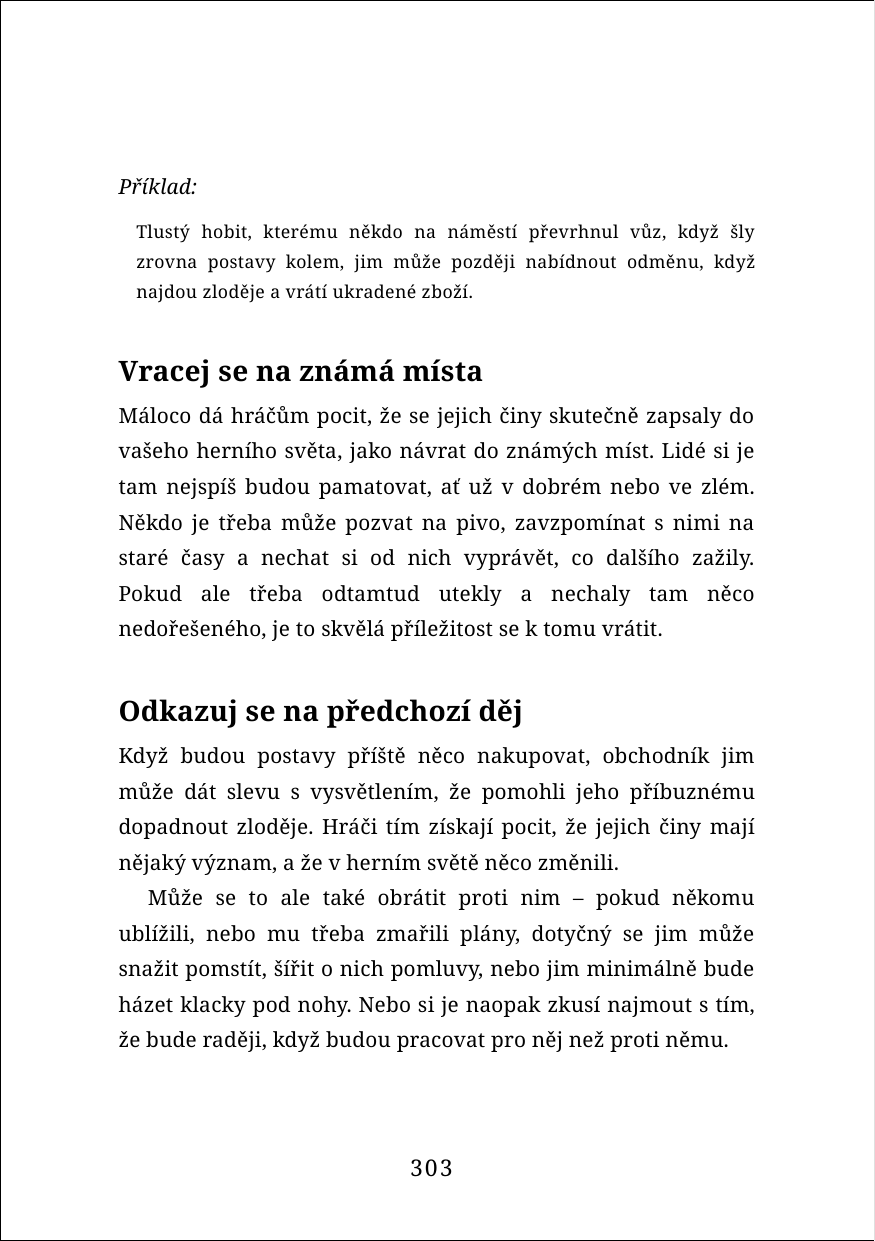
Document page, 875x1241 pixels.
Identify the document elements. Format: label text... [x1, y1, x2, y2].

text Příklad: [118, 172, 756, 200]
subtitle Odkazuj se na předchozí děj [118, 691, 756, 729]
text Tlustý hobit, kterému někdo na náměstí převrhnul vůz, když šly zrovna postavy kolem, jim může později nabídnout odměnu, když najdou zloděje a vrátí ukradené zboží. [136, 219, 756, 304]
text Máloco dá hráčům pocit, že se jejich činy skutečně zapsaly do vašeho herního světa, jako návrat do známých míst. Lidé si je tam nejspíš budou pamatovat, ať už v dobrém nebo ve zlém. Někdo je třeba může pozvat na pivo, zavzpomínat s nimi na staré časy a nechat si od nich vyprávět, co dalšího zažily. Pokud ale třeba odtamtud utekly a nechaly tam něco nedořešeného, je to skvělá příležitost se k tomu vrátit. [118, 401, 756, 643]
text Když budou postavy příště něco nakupovat, obchodník jim může dát slevu s vysvětlením, že pomohli jeho příbuznému dopadnout zloděje. Hráči tím získají pocit, že jejich činy mají nějaký význam, a že v herním světě něco změnili. Může se to ale také obrátit proti nim – pokud někomu ublížili, nebo mu třeba zmařili plány, dotyčný se jim může snažit pomstít, šířit o nich pomluvy, nebo jim minimálně bude házet klacky pod nohy. Nebo si je naopak zkusí najmout s tím, že bude raději, když budou pracovat pro něj než proti němu. [118, 741, 756, 1054]
subtitle Vracej se na známá místa [118, 351, 756, 389]
